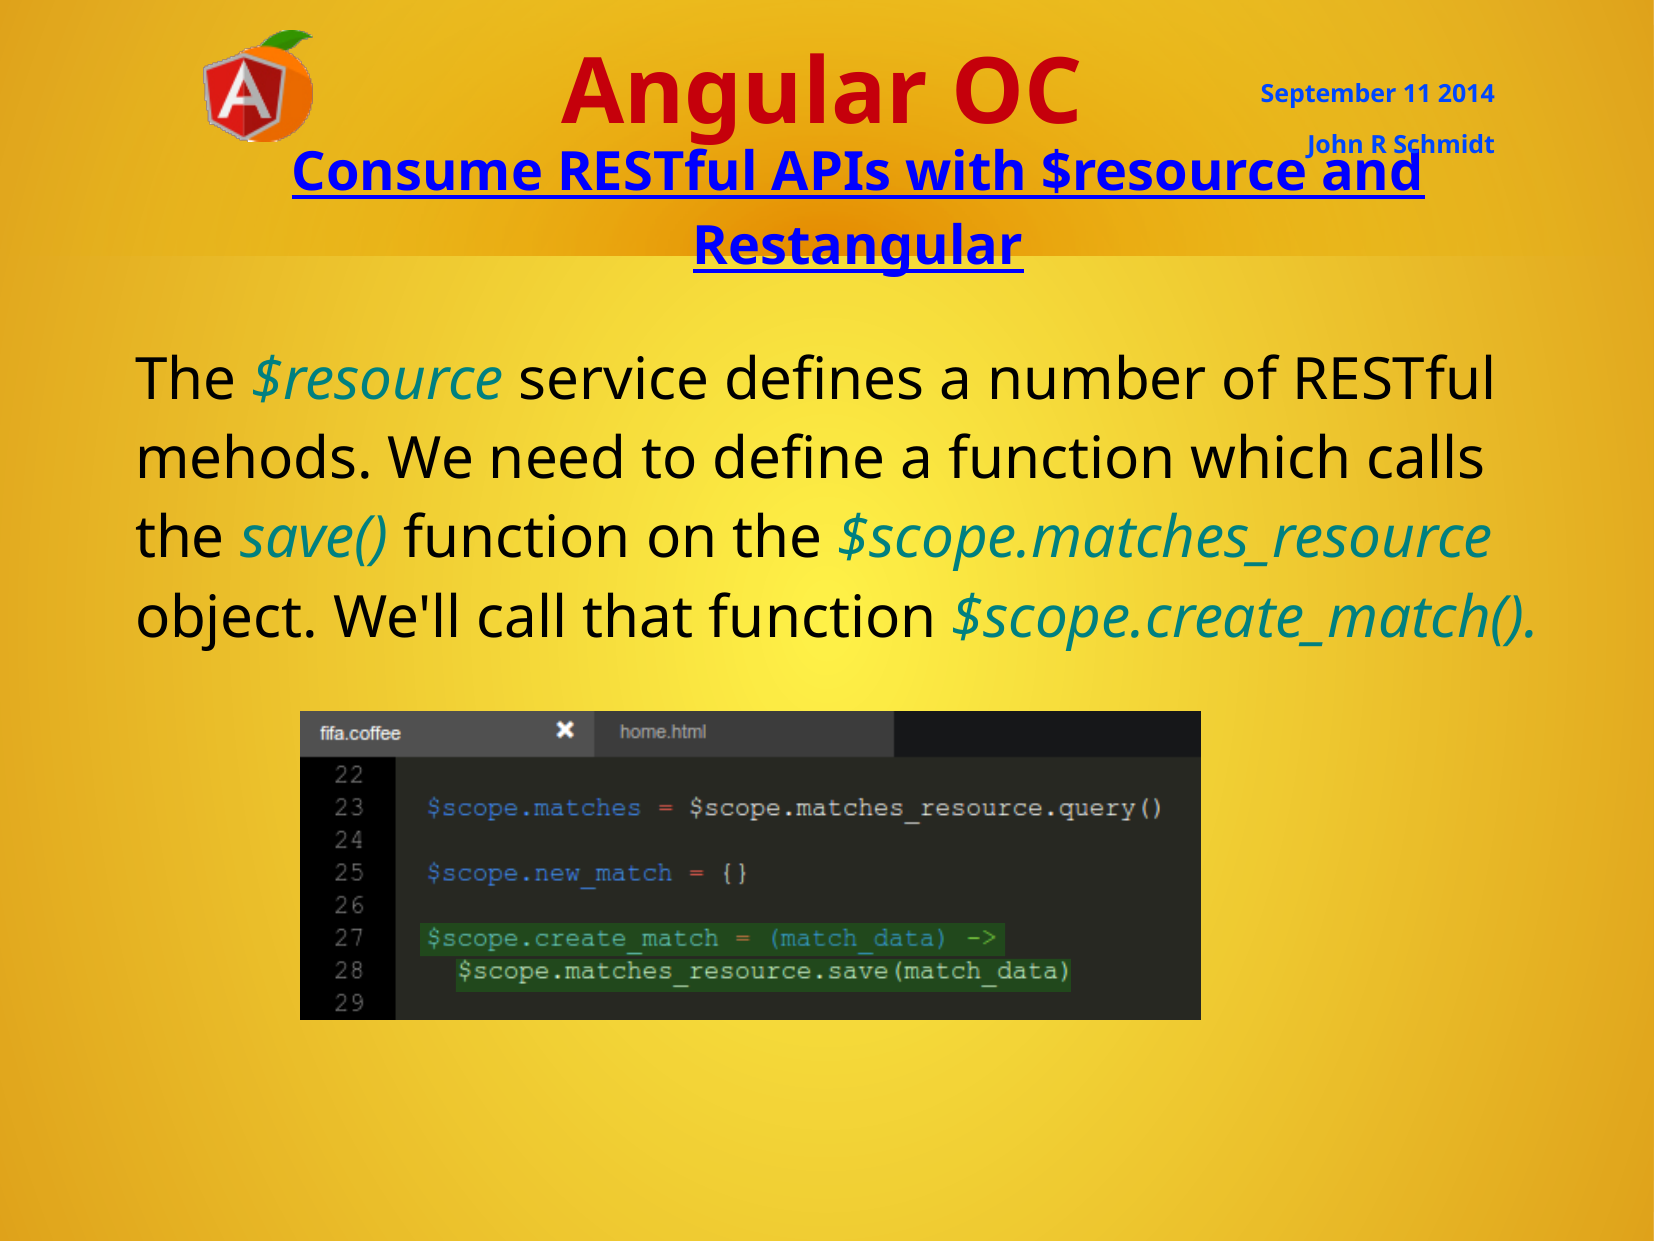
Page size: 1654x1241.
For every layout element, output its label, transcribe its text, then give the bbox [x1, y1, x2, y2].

text_box September 11 2014 John R Schmidt [1200, 51, 1510, 143]
picture [300, 711, 1201, 1020]
subtitle The $resource service defines a number of RESTful mehods. We need to define a function which calls the save() function on the $scope.matches_resource object. We'll call that function $scope.create_match(). [135, 360, 1584, 632]
text_box Consume RESTful APIs with $resource and Restangular [150, 175, 1567, 239]
title Angular OC [560, 34, 1086, 142]
picture [202, 30, 316, 142]
